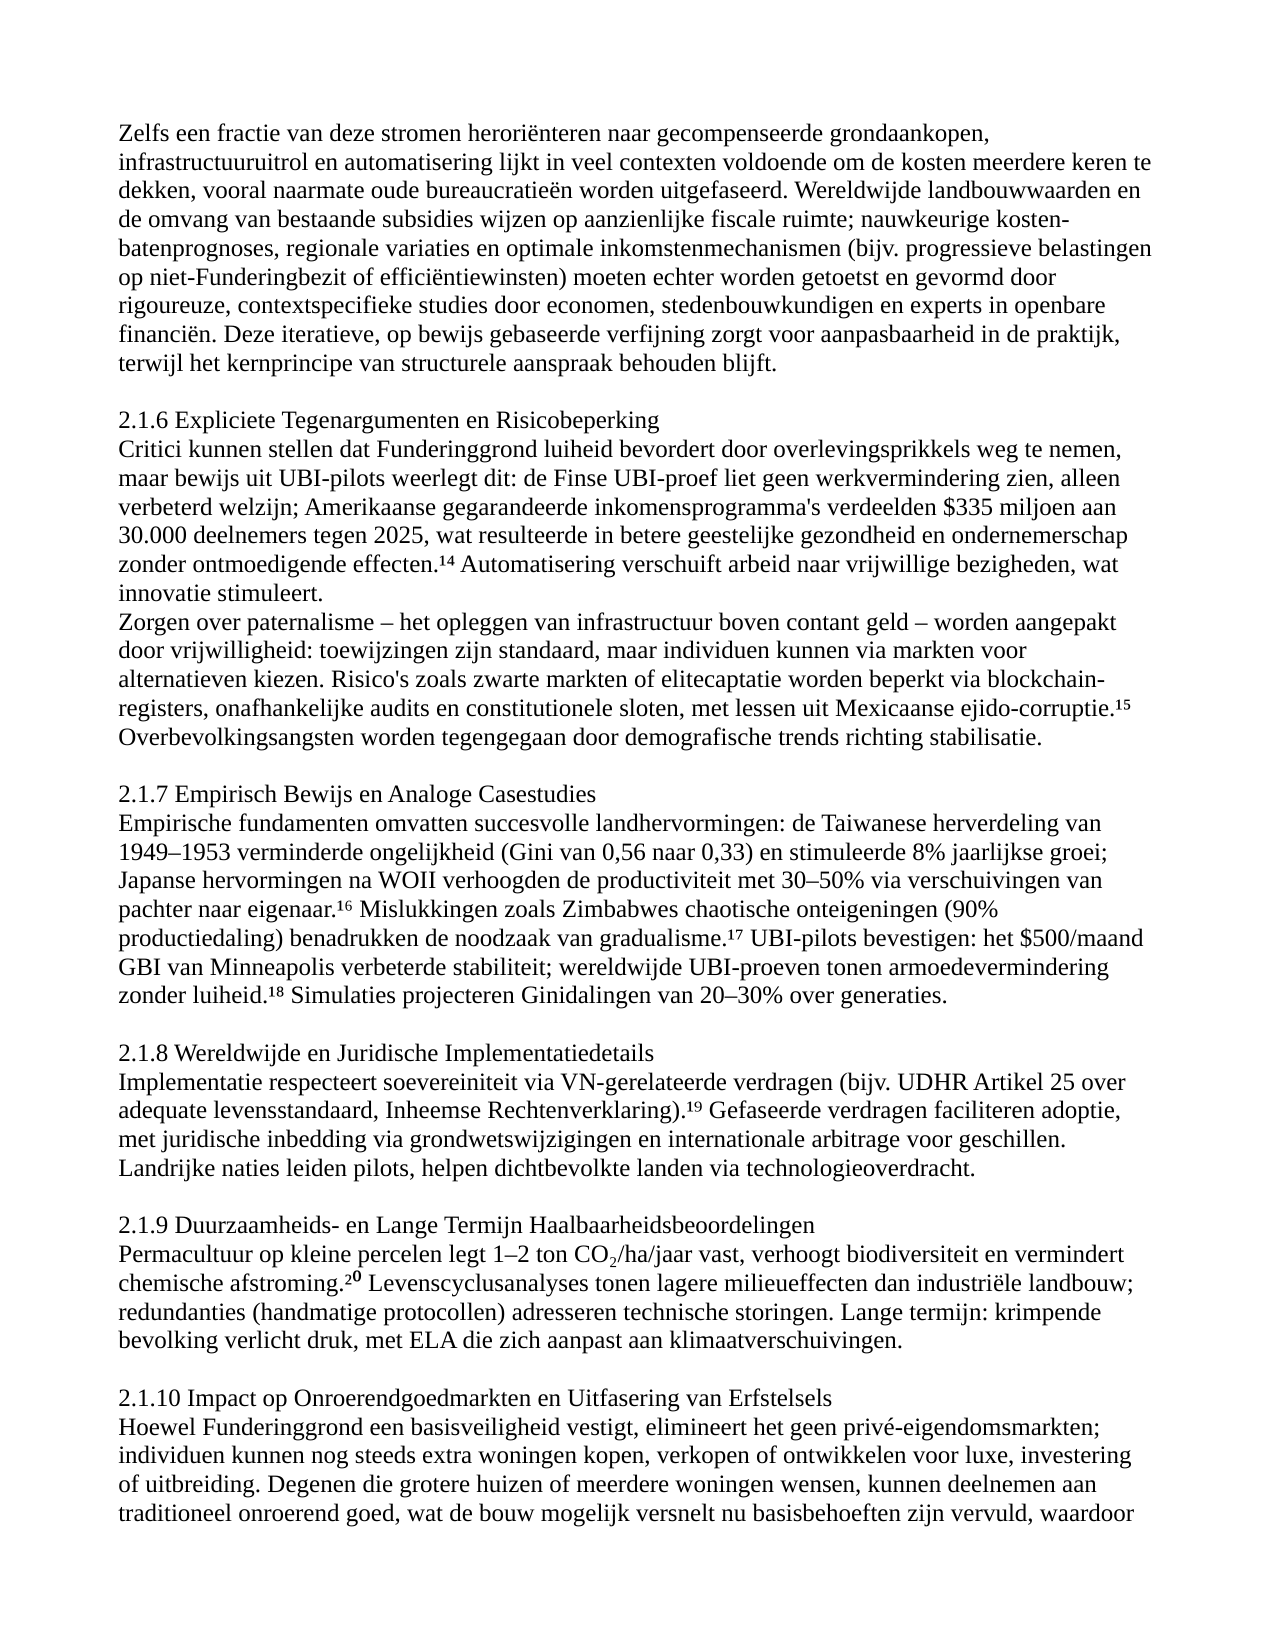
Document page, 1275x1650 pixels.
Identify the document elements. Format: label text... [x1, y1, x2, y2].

text Permacultuur op kleine percelen legt 1–2 ton CO₂/ha/jaar vast, verhoogt biodiversiteit en vermindert chemische afstroming.²⁰ Levenscyclusanalyses tonen lagere milieueffecten dan industriële landbouw; redundanties (handmatige protocollen) adresseren technische storingen. Lange termijn: krimpende bevolking verlicht druk, met ELA die zich aanpast aan klimaatverschuivingen. [118, 1239, 1157, 1354]
text 2.1.6 Expliciete Tegenargumenten en Risicobeperking [118, 406, 1157, 434]
text Zelfs een fractie van deze stromen heroriënteren naar gecompenseerde grondaankopen, infrastructuuruitrol en automatisering lijkt in veel contexten voldoende om de kosten meerdere keren te dekken, vooral naarmate oude bureaucratieën worden uitgefaseerd. Wereldwijde landbouwwaarden en de omvang van bestaande subsidies wijzen op aanzienlijke fiscale ruimte; nauwkeurige kosten-batenprognoses, regionale variaties en optimale inkomstenmechanismen (bijv. progressieve belastingen op niet-Funderingbezit of efficiëntiewinsten) moeten echter worden getoetst en gevormd door rigoureuze, contextspecifieke studies door economen, stedenbouwkundigen en experts in openbare financiën. Deze iteratieve, op bewijs gebaseerde verfijning zorgt voor aanpasbaarheid in de praktijk, terwijl het kernprincipe van structurele aanspraak behouden blijft. [118, 118, 1157, 377]
text Implementatie respecteert soevereiniteit via VN-gerelateerde verdragen (bijv. UDHR Artikel 25 over adequate levensstandaard, Inheemse Rechtenverklaring).¹⁹ Gefaseerde verdragen faciliteren adoptie, met juridische inbedding via grondwetswijzigingen en internationale arbitrage voor geschillen. Landrijke naties leiden pilots, helpen dichtbevolkte landen via technologieoverdracht. [118, 1067, 1157, 1182]
text Empirische fundamenten omvatten succesvolle landhervormingen: de Taiwanese herverdeling van 1949–1953 verminderde ongelijkheid (Gini van 0,56 naar 0,33) en stimuleerde 8% jaarlijkse groei; Japanse hervormingen na WOII verhoogden de productiviteit met 30–50% via verschuivingen van pachter naar eigenaar.¹⁶ Mislukkingen zoals Zimbabwes chaotische onteigeningen (90% productiedaling) benadrukken de noodzaak van gradualisme.¹⁷ UBI-pilots bevestigen: het $500/maand GBI van Minneapolis verbeterde stabiliteit; wereldwijde UBI-proeven tonen armoedevermindering zonder luiheid.¹⁸ Simulaties projecteren Ginidalingen van 20–30% over generaties. [118, 808, 1157, 1009]
text 2.1.10 Impact op Onroerendgoedmarkten en Uitfasering van Erfstelsels [118, 1383, 1157, 1412]
text 2.1.8 Wereldwijde en Juridische Implementatiedetails [118, 1038, 1157, 1067]
text 2.1.9 Duurzaamheids- en Lange Termijn Haalbaarheidsbeoordelingen [118, 1211, 1157, 1239]
text Critici kunnen stellen dat Funderinggrond luiheid bevordert door overlevingsprikkels weg te nemen, maar bewijs uit UBI-pilots weerlegt dit: de Finse UBI-proef liet geen werkvermindering zien, alleen verbeterd welzijn; Amerikaanse gegarandeerde inkomensprogramma's verdeelden $335 miljoen aan 30.000 deelnemers tegen 2025, wat resulteerde in betere geestelijke gezondheid en ondernemerschap zonder ontmoedigende effecten.¹⁴ Automatisering verschuift arbeid naar vrijwillige bezigheden, wat innovatie stimuleert. [118, 434, 1157, 607]
text Zorgen over paternalisme – het opleggen van infrastructuur boven contant geld – worden aangepakt door vrijwilligheid: toewijzingen zijn standaard, maar individuen kunnen via markten voor alternatieven kiezen. Risico's zoals zwarte markten of elitecaptatie worden beperkt via blockchain-registers, onafhankelijke audits en constitutionele sloten, met lessen uit Mexicaanse ejido-corruptie.¹⁵ Overbevolkingsangsten worden tegengegaan door demografische trends richting stabilisatie. [118, 607, 1157, 751]
text 2.1.7 Empirisch Bewijs en Analoge Casestudies [118, 779, 1157, 808]
text Hoewel Funderinggrond een basisveiligheid vestigt, elimineert het geen privé-eigendomsmarkten; individuen kunnen nog steeds extra woningen kopen, verkopen of ontwikkelen voor luxe, investering of uitbreiding. Degenen die grotere huizen of meerdere woningen wensen, kunnen deelnemen aan traditioneel onroerend goed, wat de bouw mogelijk versnelt nu basisbehoeften zijn vervuld, waardoor [118, 1412, 1157, 1527]
